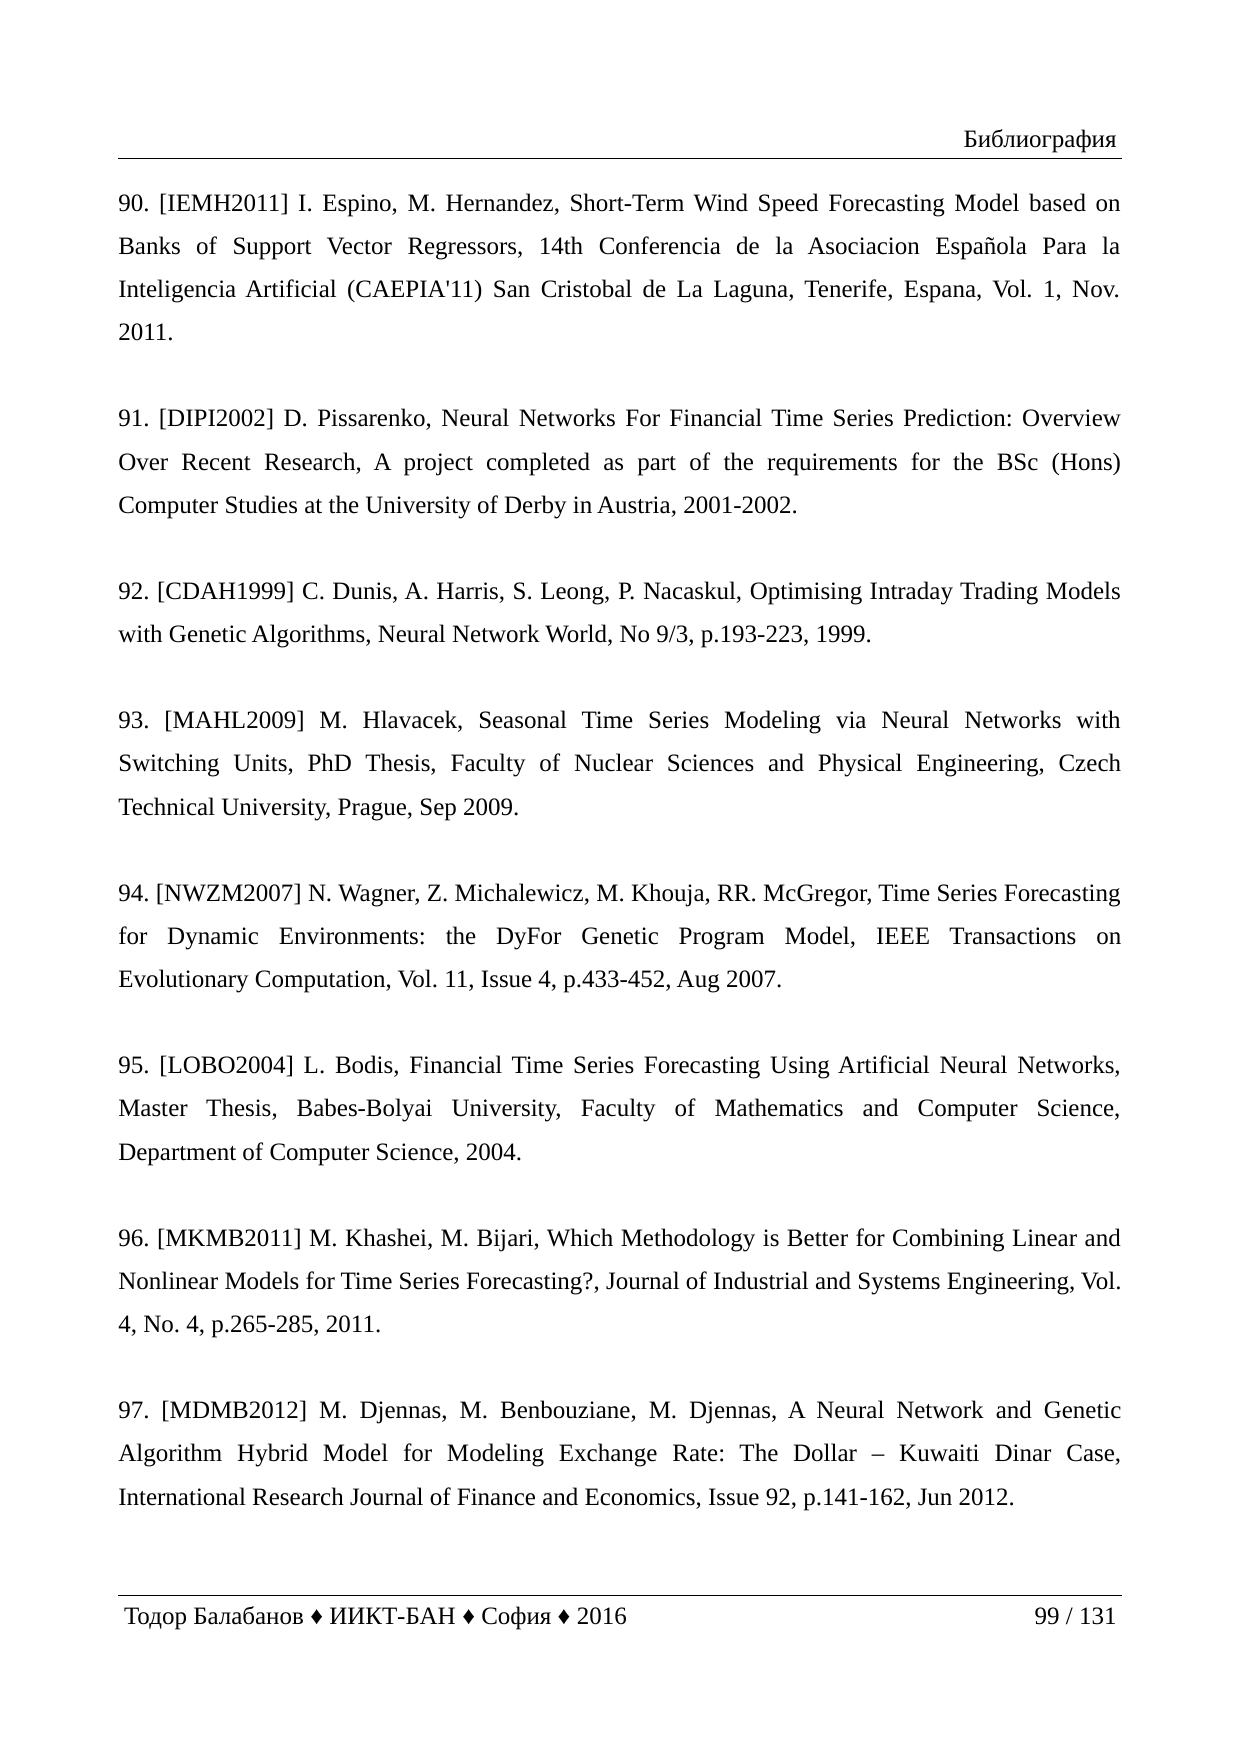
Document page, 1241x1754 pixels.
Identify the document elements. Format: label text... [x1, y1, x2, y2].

text 94. [NWZM2007] N. Wagner, Z. Michalewicz, M. Khouja, RR. McGregor, Time Series Forecasting for Dynamic Environments: the DyFor Genetic Program Model, IEEE Transactions on Evolutionary Computation, Vol. 11, Issue 4, p.433-452, Aug 2007. [118, 878, 1122, 993]
text 93. [MAHL2009] M. Hlavacek, Seasonal Time Series Modeling via Neural Networks with Switching Units, PhD Thesis, Faculty of Nuclear Sciences and Physical Engineering, Czech Technical University, Prague, Sep 2009. [118, 705, 1122, 820]
text 90. [IEMH2011] I. Espino, M. Hernandez, Short-Term Wind Speed Forecasting Model based on Banks of Support Vector Regressors, 14th Conferencia de la Asociacion Española Para la Inteligencia Artificial (CAEPIA'11) San Cristobal de La Laguna, Tenerife, Espana, Vol. 1, Nov. 2011. [118, 188, 1122, 346]
text 91. [DIPI2002] D. Pissarenko, Neural Networks For Financial Time Series Prediction: Overview Over Recent Research, A project completed as part of the requirements for the BSc (Hons) Computer Studies at the University of Derby in Austria, 2001-2002. [118, 403, 1122, 518]
text 95. [LOBO2004] L. Bodis, Financial Time Series Forecasting Using Artificial Neural Networks, Master Thesis, Babes-Bolyai University, Faculty of Mathematics and Computer Science, Department of Computer Science, 2004. [118, 1050, 1122, 1165]
text 97. [MDMB2012] M. Djennas, M. Benbouziane, M. Djennas, A Neural Network and Genetic Algorithm Hybrid Model for Modeling Exchange Rate: The Dollar – Kuwaiti Dinar Case, International Research Journal of Finance and Economics, Issue 92, p.141-162, Jun 2012. [118, 1395, 1122, 1510]
text 96. [MKMB2011] M. Khashei, M. Bijari, Which Methodology is Better for Combining Linear and Nonlinear Models for Time Series Forecasting?, Journal of Industrial and Systems Engineering, Vol. 4, No. 4, p.265-285, 2011. [118, 1223, 1122, 1338]
text 92. [CDAH1999] C. Dunis, A. Harris, S. Leong, P. Nacaskul, Optimising Intraday Trading Models with Genetic Algorithms, Neural Network World, No 9/3, p.193-223, 1999. [118, 576, 1122, 648]
